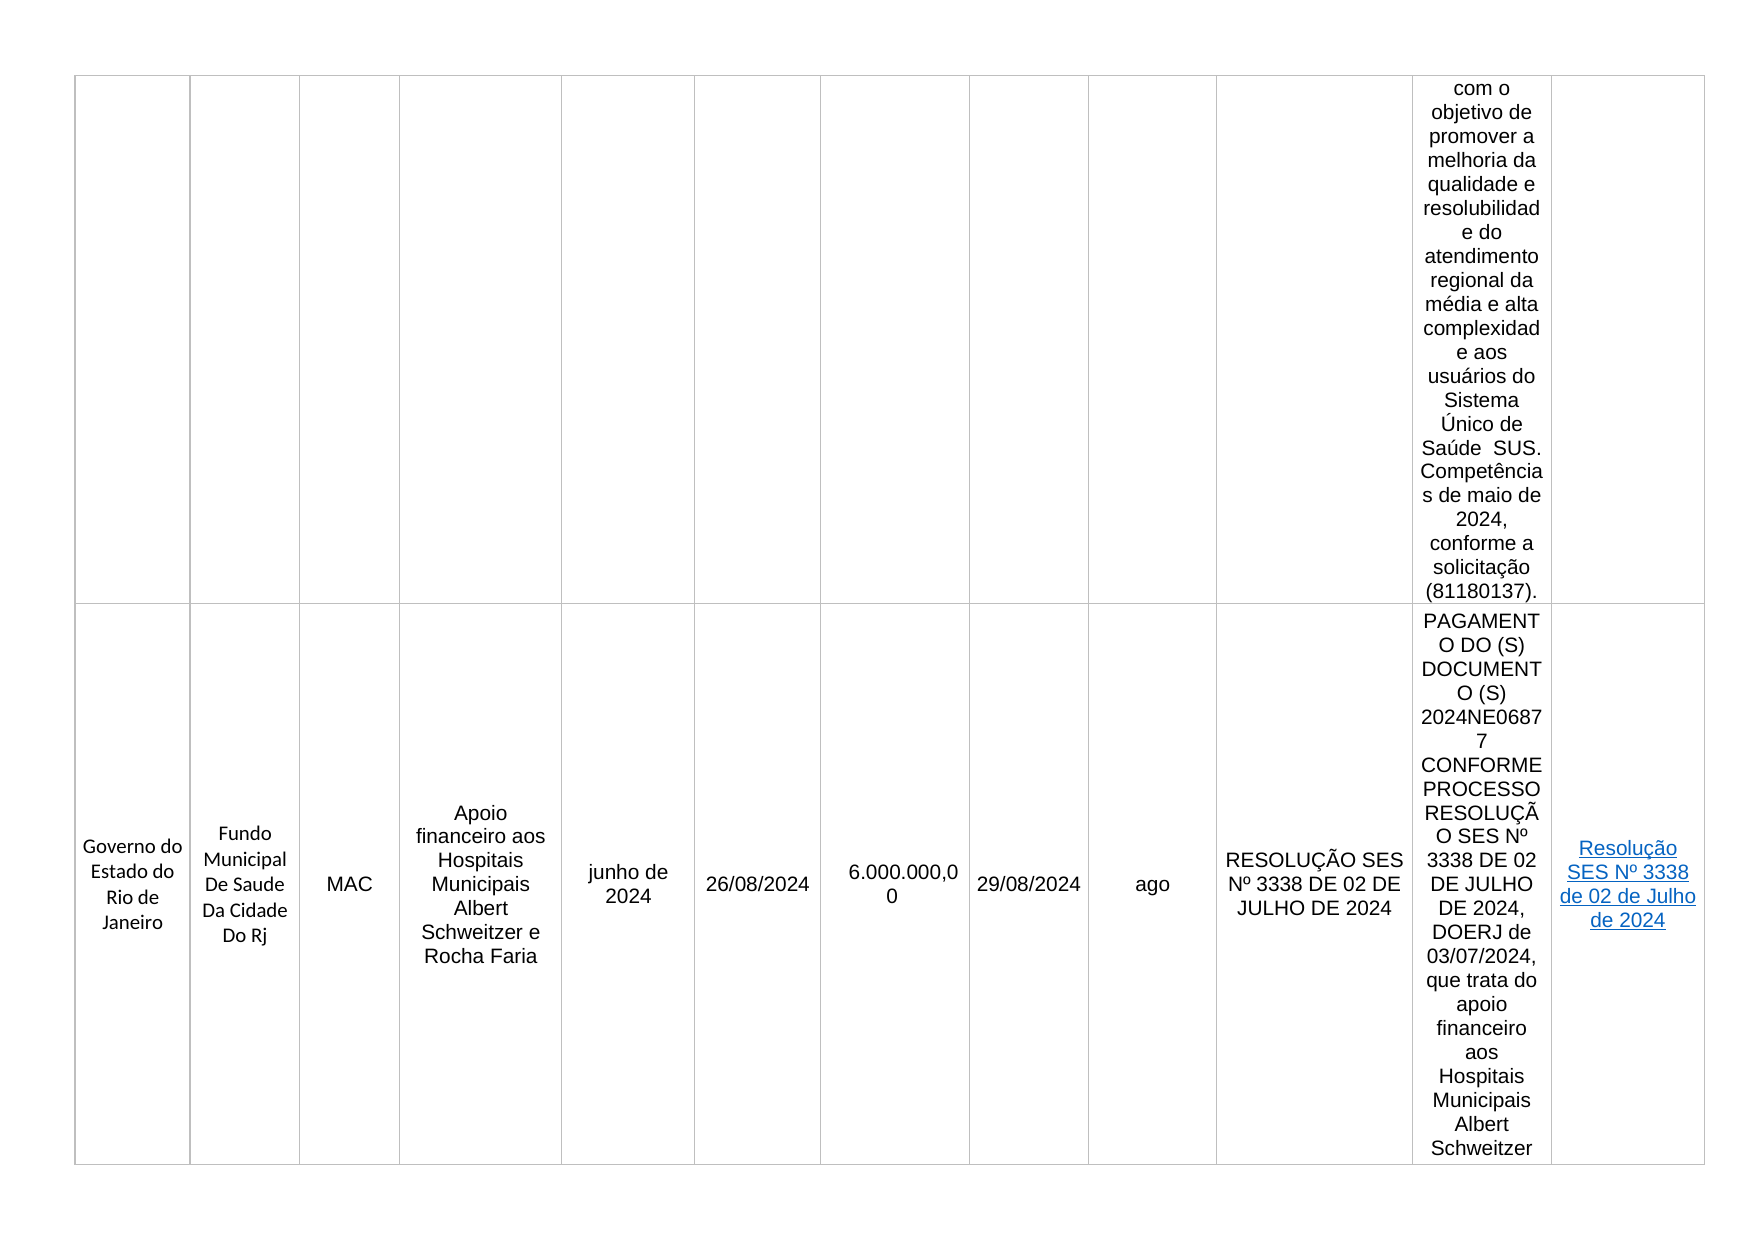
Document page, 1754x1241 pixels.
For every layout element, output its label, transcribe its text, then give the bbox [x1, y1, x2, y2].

table_cell [300, 76, 399, 603]
table_cell Resolução SES Nº 3338 de 02 de Julho de 2024 [1552, 604, 1704, 1164]
table_cell com o objetivo de promover a melhoria da qualidade e resolubilidade do atendimento regional da média e alta complexidade aos usuários do Sistema Único de Saúde SUS. Competências de maio de 2024, conforme a solicitação (81180137). [1413, 76, 1551, 603]
table_cell junho de 2024 [562, 604, 694, 1164]
table_cell [562, 76, 694, 603]
table_cell Governo do Estado do Rio de Janeiro [76, 604, 189, 1164]
table_cell [821, 76, 969, 603]
table_cell 6.000.000,00 [821, 604, 969, 1164]
table_cell [76, 76, 189, 603]
table_cell [970, 76, 1088, 603]
table_cell [1089, 76, 1216, 603]
table_cell RESOLUÇÃO SES Nº 3338 DE 02 DE JULHO DE 2024 [1217, 604, 1412, 1164]
table_cell [1552, 76, 1704, 603]
table_cell [695, 76, 820, 603]
table_cell [400, 76, 561, 603]
table_cell Apoio financeiro aos Hospitais Municipais Albert Schweitzer e Rocha Faria [400, 604, 561, 1164]
table_cell Fundo Municipal De Saude Da Cidade Do Rj [191, 604, 299, 1164]
table_cell PAGAMENTO DO (S) DOCUMENTO (S) 2024NE06877 CONFORME PROCESSO RESOLUÇÃO SES Nº 3338 DE 02 DE JULHO DE 2024, DOERJ de 03/07/2024, que trata do apoio financeiro aos Hospitais Municipais Albert Schweitzer [1413, 604, 1551, 1164]
table_cell MAC [300, 604, 399, 1164]
table_cell [191, 76, 299, 603]
table_cell 29/08/2024 [970, 604, 1088, 1164]
table_cell ago [1089, 604, 1216, 1164]
table_cell [1217, 76, 1412, 603]
table_cell 26/08/2024 [695, 604, 820, 1164]
